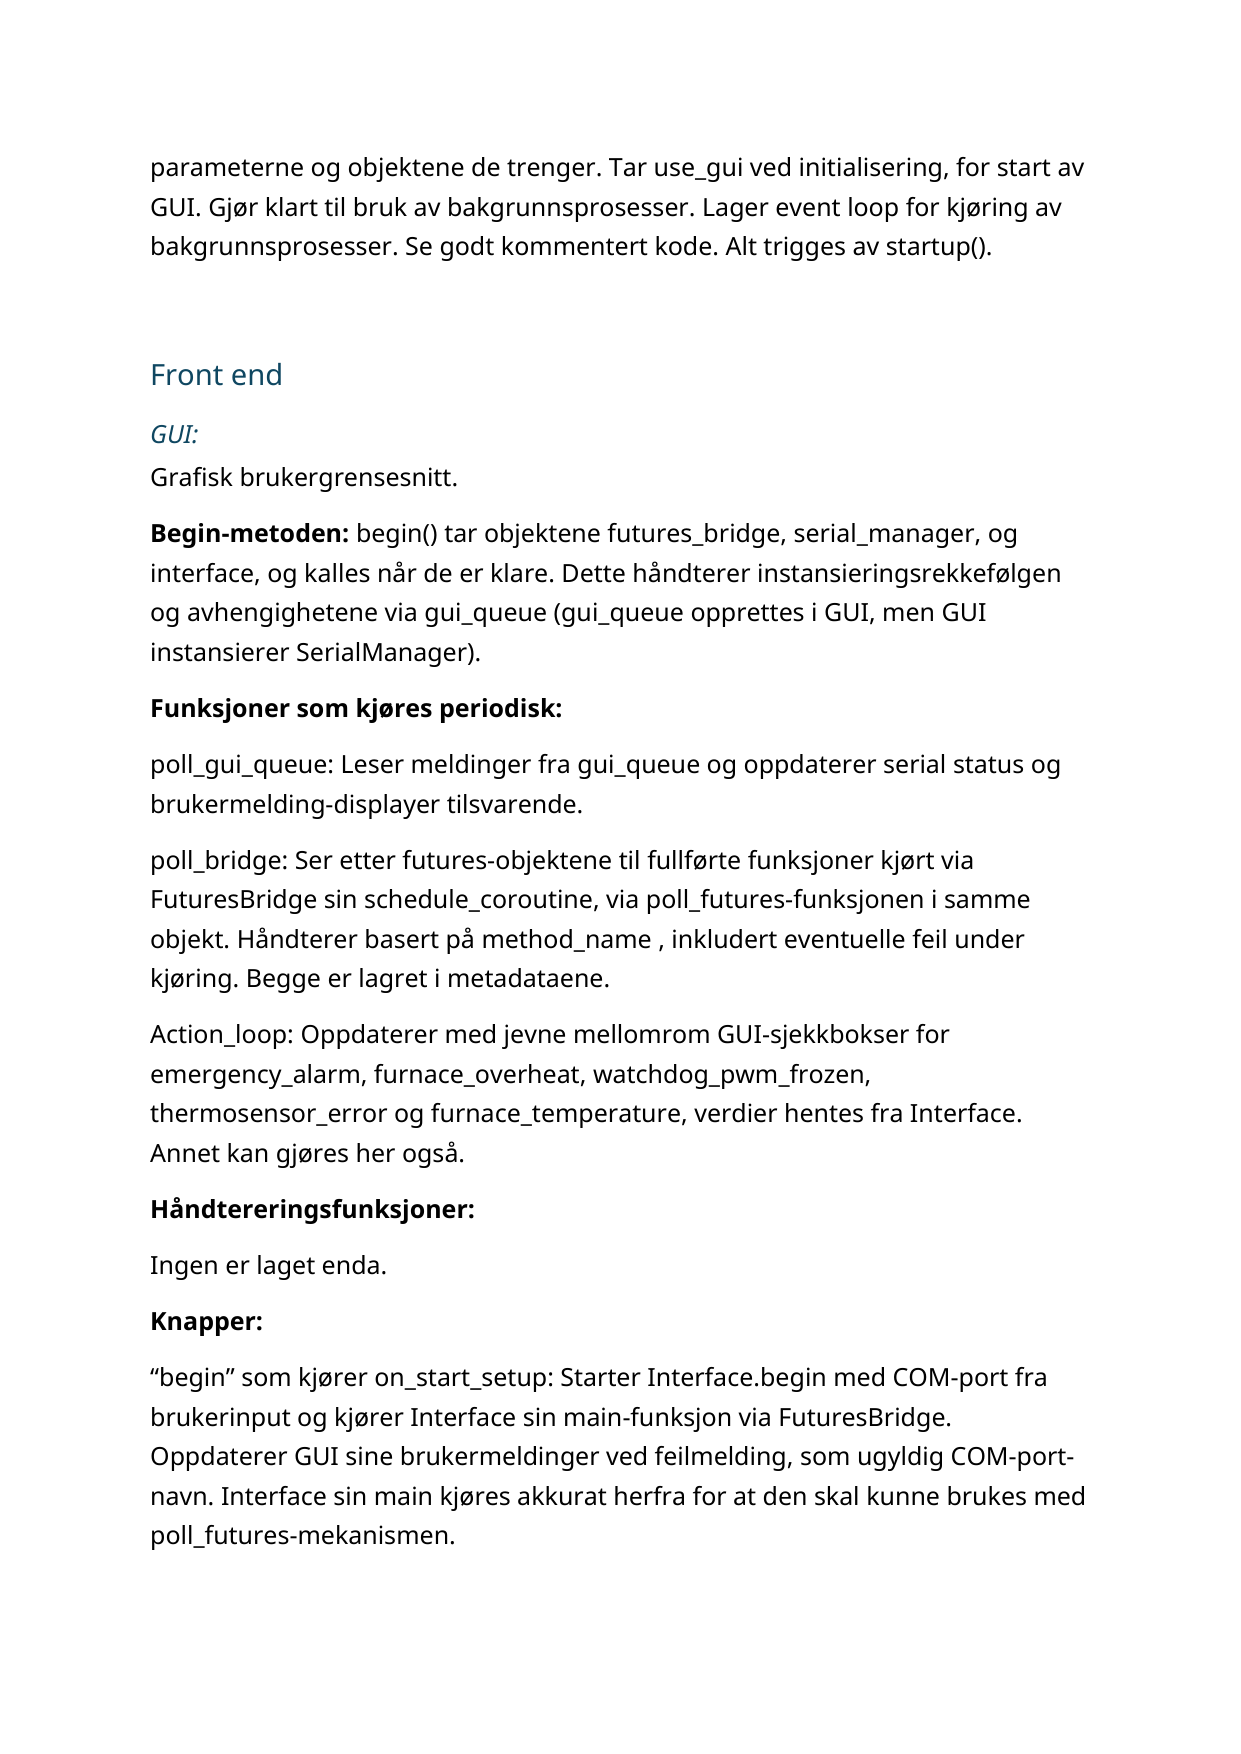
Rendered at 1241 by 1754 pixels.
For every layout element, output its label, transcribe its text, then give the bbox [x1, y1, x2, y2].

text poll_bridge: Ser etter futures-objektene til fullførte funksjoner kjørt via FuturesBridge sin schedule_coroutine, via poll_futures-funksjonen i samme objekt. Håndterer basert på method_name , inkludert eventuelle feil under kjøring. Begge er lagret i metadataene. [150, 842, 1090, 995]
text poll_gui_queue: Leser meldinger fra gui_queue og oppdaterer serial status og brukermelding-displayer tilsvarende. [150, 747, 1090, 820]
text Håndtereringsfunksjoner: [150, 1192, 1090, 1226]
text Action_loop: Oppdaterer med jevne mellomrom GUI-sjekkbokser for emergency_alarm, furnace_overheat, watchdog_pwm_frozen, thermosensor_error og furnace_temperature, verdier hentes fra Interface. Annet kan gjøres her også. [150, 1017, 1090, 1169]
text Funksjoner som kjøres periodisk: [150, 691, 1090, 725]
text Knapper: [150, 1304, 1090, 1338]
text “begin” som kjører on_start_setup: Starter Interface.begin med COM-port fra brukerinput og kjører Interface sin main-funksjon via FuturesBridge. Oppdaterer GUI sine brukermeldinger ved feilmelding, som ugyldig COM-port-navn. Interface sin main kjøres akkurat herfra for at den skal kunne brukes med poll_futures-mekanismen. [150, 1360, 1090, 1552]
subtitle GUI: [150, 416, 1090, 450]
subtitle Front end [150, 354, 1090, 393]
text parameterne og objektene de trenger. Tar use_gui ved initialisering, for start av GUI. Gjør klart til bruk av bakgrunnsprosesser. Lager event loop for kjøring av bakgrunnsprosesser. Se godt kommentert kode. Alt trigges av startup(). [150, 150, 1090, 263]
text Grafisk brukergrensesnitt. [150, 460, 1090, 494]
text Begin-metoden: begin() tar objektene futures_bridge, serial_manager, og interface, og kalles når de er klare. Dette håndterer instansieringsrekkefølgen og avhengighetene via gui_queue (gui_queue opprettes i GUI, men GUI instansierer SerialManager). [150, 516, 1090, 669]
text Ingen er laget enda. [150, 1248, 1090, 1282]
